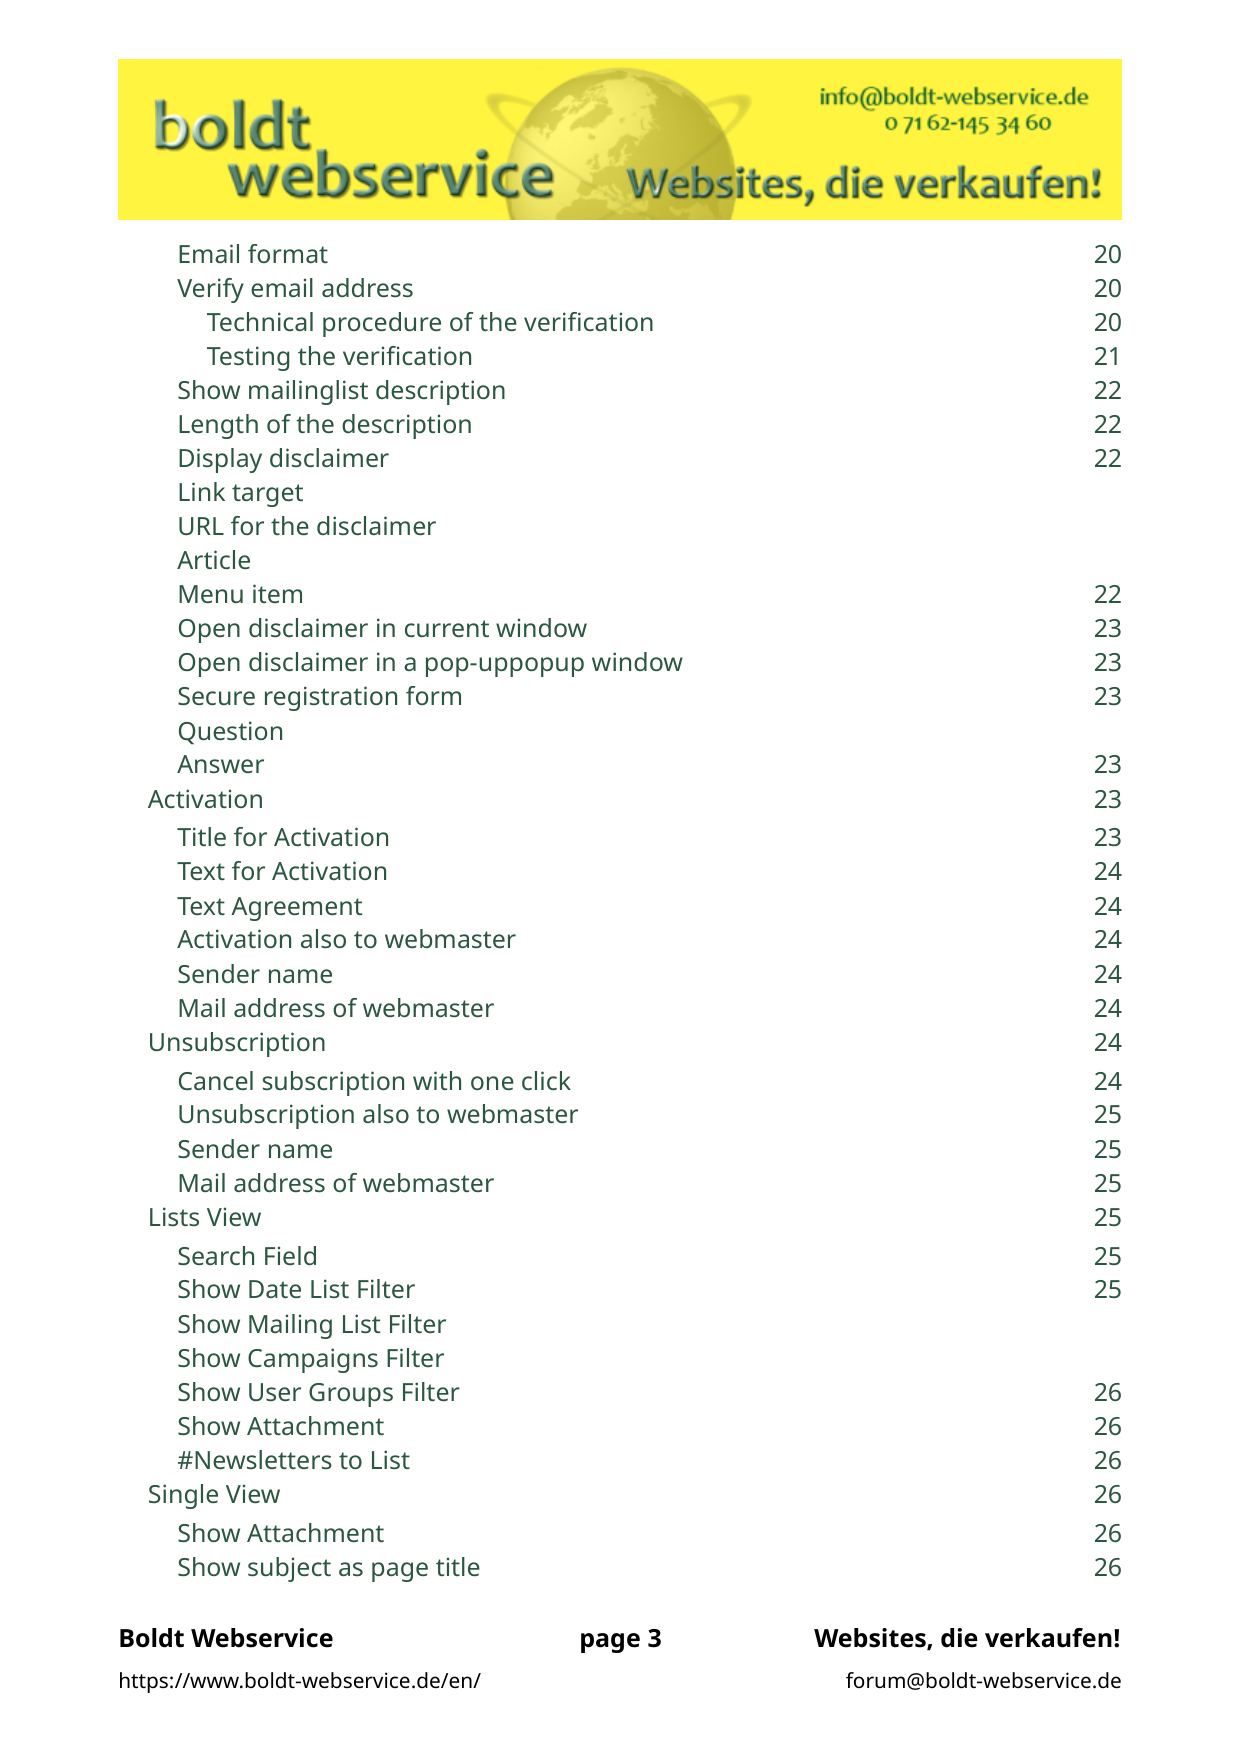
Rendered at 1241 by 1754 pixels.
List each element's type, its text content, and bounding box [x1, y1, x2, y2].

text Open disclaimer in a pop-uppopup window 23 [177, 645, 1122, 679]
text Single View 26 [148, 1477, 1122, 1511]
text Unsubscription also to webmaster 25 [177, 1097, 1122, 1131]
text Show mailinglist description 22 [177, 372, 1122, 407]
text Email format 20 [177, 236, 1122, 270]
text Title for Activation 23 [177, 820, 1122, 854]
text Show subject as page title 26 [177, 1549, 1122, 1583]
text Lists View 25 [148, 1199, 1122, 1233]
text Display disclaimer 22 [177, 441, 1122, 475]
text Show Attachment 26 [177, 1408, 1122, 1442]
text Mail address of webmaster 25 [177, 1165, 1122, 1199]
text Activation also to webmaster 24 [177, 922, 1122, 956]
text Unsubscription 24 [148, 1024, 1122, 1058]
text Activation 23 [148, 781, 1122, 815]
text Show Attachment 26 [177, 1515, 1122, 1549]
text Secure registration form 23 [177, 679, 1122, 713]
text Mail address of webmaster 24 [177, 990, 1122, 1024]
text Technical procedure of the verification 20 [207, 304, 1122, 338]
text Sender name 25 [177, 1131, 1122, 1165]
text Question Answer 23 [177, 713, 1122, 781]
text Link target URL for the disclaimer Article Menu item 22 [177, 475, 1122, 611]
text Open disclaimer in current window 23 [177, 611, 1122, 645]
text Sender name 24 [177, 956, 1122, 990]
text Cancel subscription with one click 24 [177, 1063, 1122, 1097]
text Testing the verification 21 [207, 338, 1122, 372]
text Show Date List Filter 25 [177, 1272, 1122, 1306]
text Verify email address 20 [177, 270, 1122, 304]
text Search Field 25 [177, 1238, 1122, 1272]
picture [118, 59, 1123, 220]
text Length of the description 22 [177, 407, 1122, 441]
text Text Agreement 24 [177, 888, 1122, 922]
text #Newsletters to List 26 [177, 1442, 1122, 1477]
text Text for Activation 24 [177, 854, 1122, 888]
text Show Mailing List Filter Show Campaigns Filter Show User Groups Filter 26 [177, 1306, 1122, 1408]
